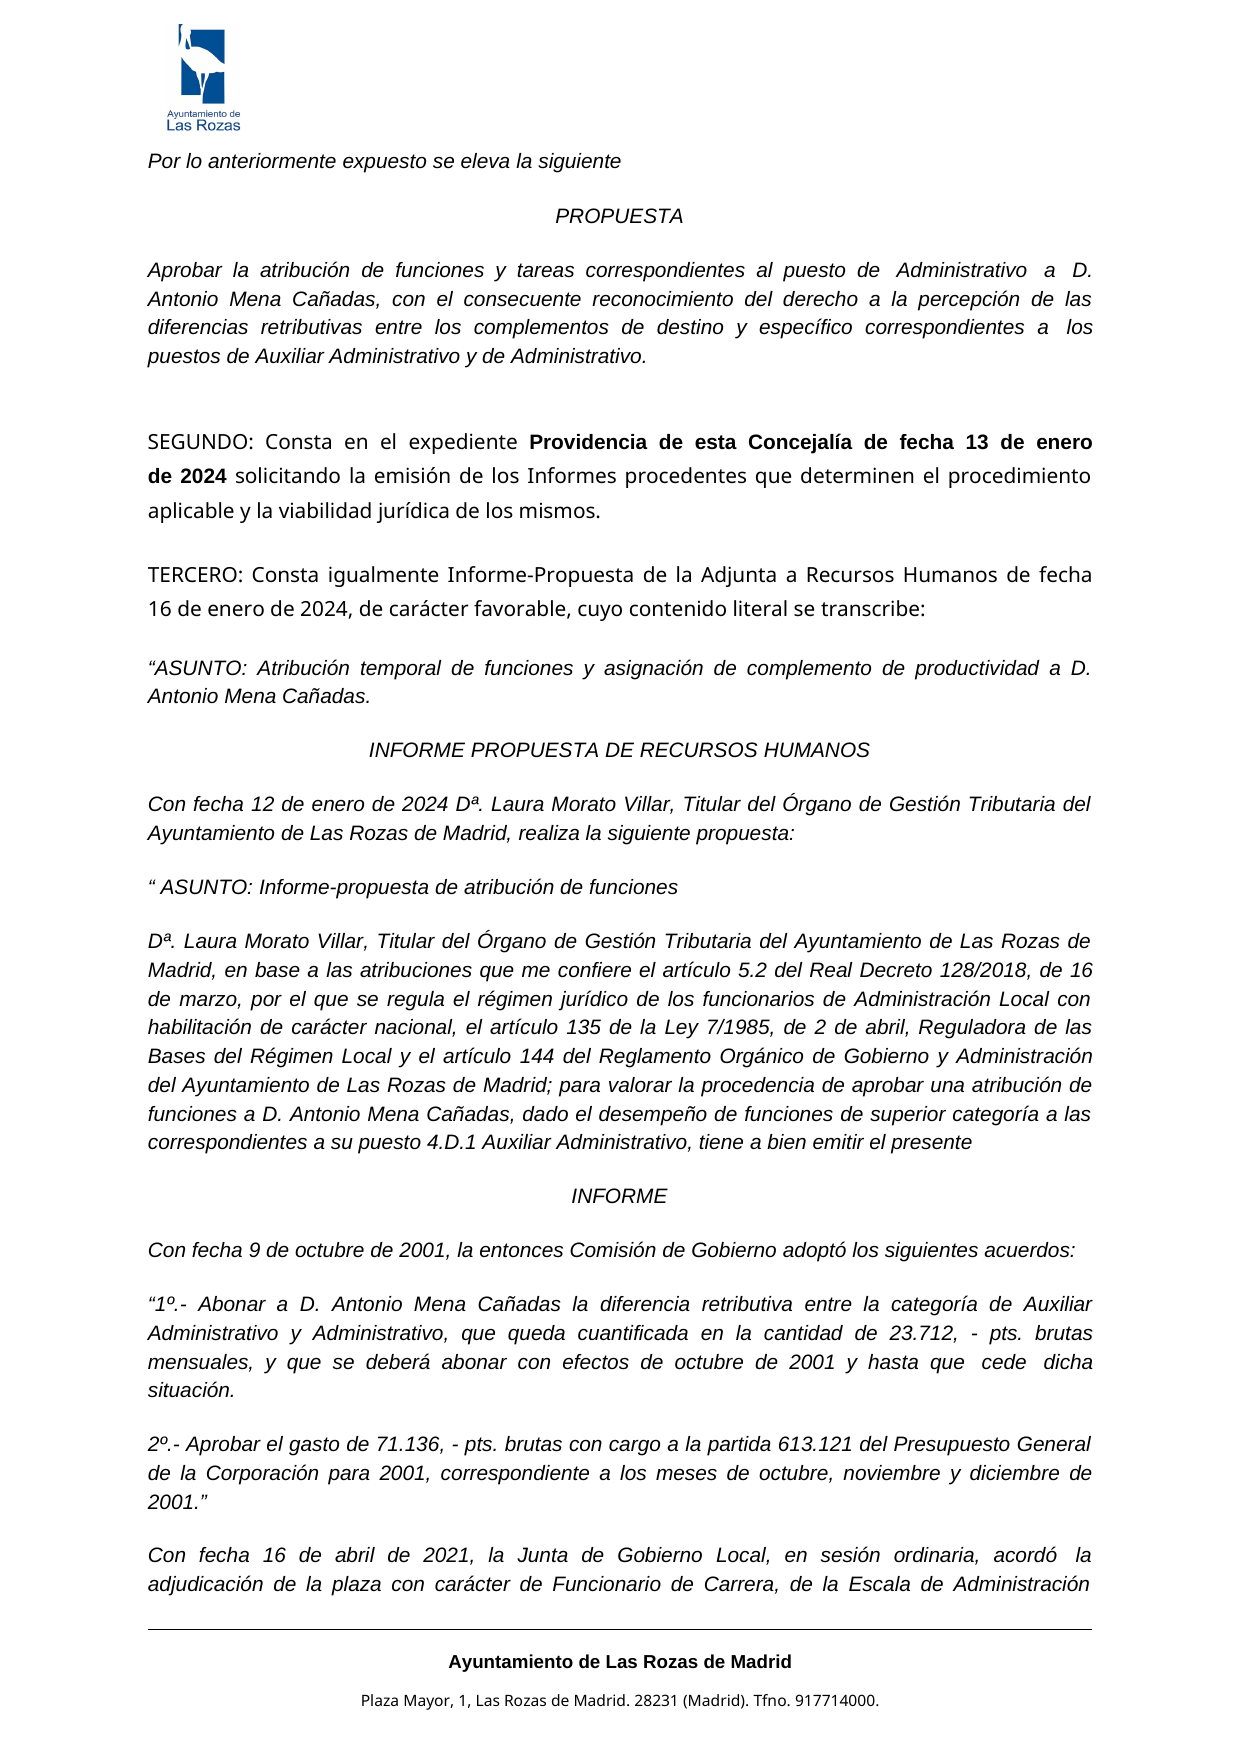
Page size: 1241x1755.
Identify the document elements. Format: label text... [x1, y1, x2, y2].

text Por lo anteriormente expuesto se eleva la siguiente [148, 149, 1105, 173]
text PROPUESTA [264, 203, 977, 227]
text TERCERO: Consta igualmente Informe-Propuesta de la Adjunta a Recursos Humanos de fecha 16 de enero de 2024, de carácter favorable, cuyo contenido literal se transcribe: [148, 560, 1093, 622]
text Con fecha 9 de octubre de 2001, la entonces Comisión de Gobierno adoptó los siguientes acuerdos: [148, 1238, 1105, 1262]
text Aprobar la atribución de funciones y tareas correspondientes al puesto de Administrativo a D. Antonio Mena Cañadas, con el consecuente reconocimiento del derecho a la percepción de las diferencias retributivas entre los complementos de destino y específico correspondientes a los puestos de Auxiliar Administrativo y de Administrativo. [148, 258, 1093, 368]
text 2º.- Aprobar el gasto de 71.136, - pts. brutas con cargo a la partida 613.121 del Presupuesto General de la Corporación para 2001, correspondiente a los meses de octubre, noviembre y diciembre de 2001.” [148, 1432, 1093, 1513]
text Con fecha 12 de enero de 2024 Dª. Laura Morato Villar, Titular del Órgano de Gestión Tributaria del Ayuntamiento de Las Rozas de Madrid, realiza la siguiente propuesta: [148, 792, 1093, 845]
text INFORME [263, 1184, 977, 1208]
text Dª. Laura Morato Villar, Titular del Órgano de Gestión Tributaria del Ayuntamiento de Las Rozas de Madrid, en base a las atribuciones que me confiere el artículo 5.2 del Real Decreto 128/2018, de 16 de marzo, por el que se regula el régimen jurídico de los funcionarios de Administración Local con habilitación de carácter nacional, el artículo 135 de la Ley 7/1985, de 2 de abril, Reguladora de las Bases del Régimen Local y el artículo 144 del Reglamento Orgánico de Gobierno y Administración del Ayuntamiento de Las Rozas de Madrid; para valorar la procedencia de aprobar una atribución de funciones a D. Antonio Mena Cañadas, dado el desempeño de funciones de superior categoría a las correspondientes a su puesto 4.D.1 Auxiliar Administrativo, tiene a bien emitir el presente [148, 929, 1093, 1154]
text “ ASUNTO: Informe-propuesta de atribución de funciones [148, 875, 1105, 899]
text SEGUNDO: Consta en el expediente Providencia de esta Concejalía de fecha 13 de enero de 2024 solicitando la emisión de los Informes procedentes que determinen el procedimiento aplicable y la viabilidad jurídica de los mismos. [147, 427, 1093, 525]
text INFORME PROPUESTA DE RECURSOS HUMANOS [264, 738, 977, 762]
text “1º.- Abonar a D. Antonio Mena Cañadas la diferencia retributiva entre la categoría de Auxiliar Administrativo y Administrativo, que queda cuantificada en la cantidad de 23.712, - pts. brutas mensuales, y que se deberá abonar con efectos de octubre de 2001 y hasta que cede dicha situación. [148, 1292, 1093, 1402]
text “ASUNTO: Atribución temporal de funciones y asignación de complemento de productividad a D. Antonio Mena Cañadas. [148, 656, 1093, 708]
text Con fecha 16 de abril de 2021, la Junta de Gobierno Local, en sesión ordinaria, acordó la adjudicación de la plaza con carácter de Funcionario de Carrera, de la Escala de Administración [148, 1543, 1093, 1596]
